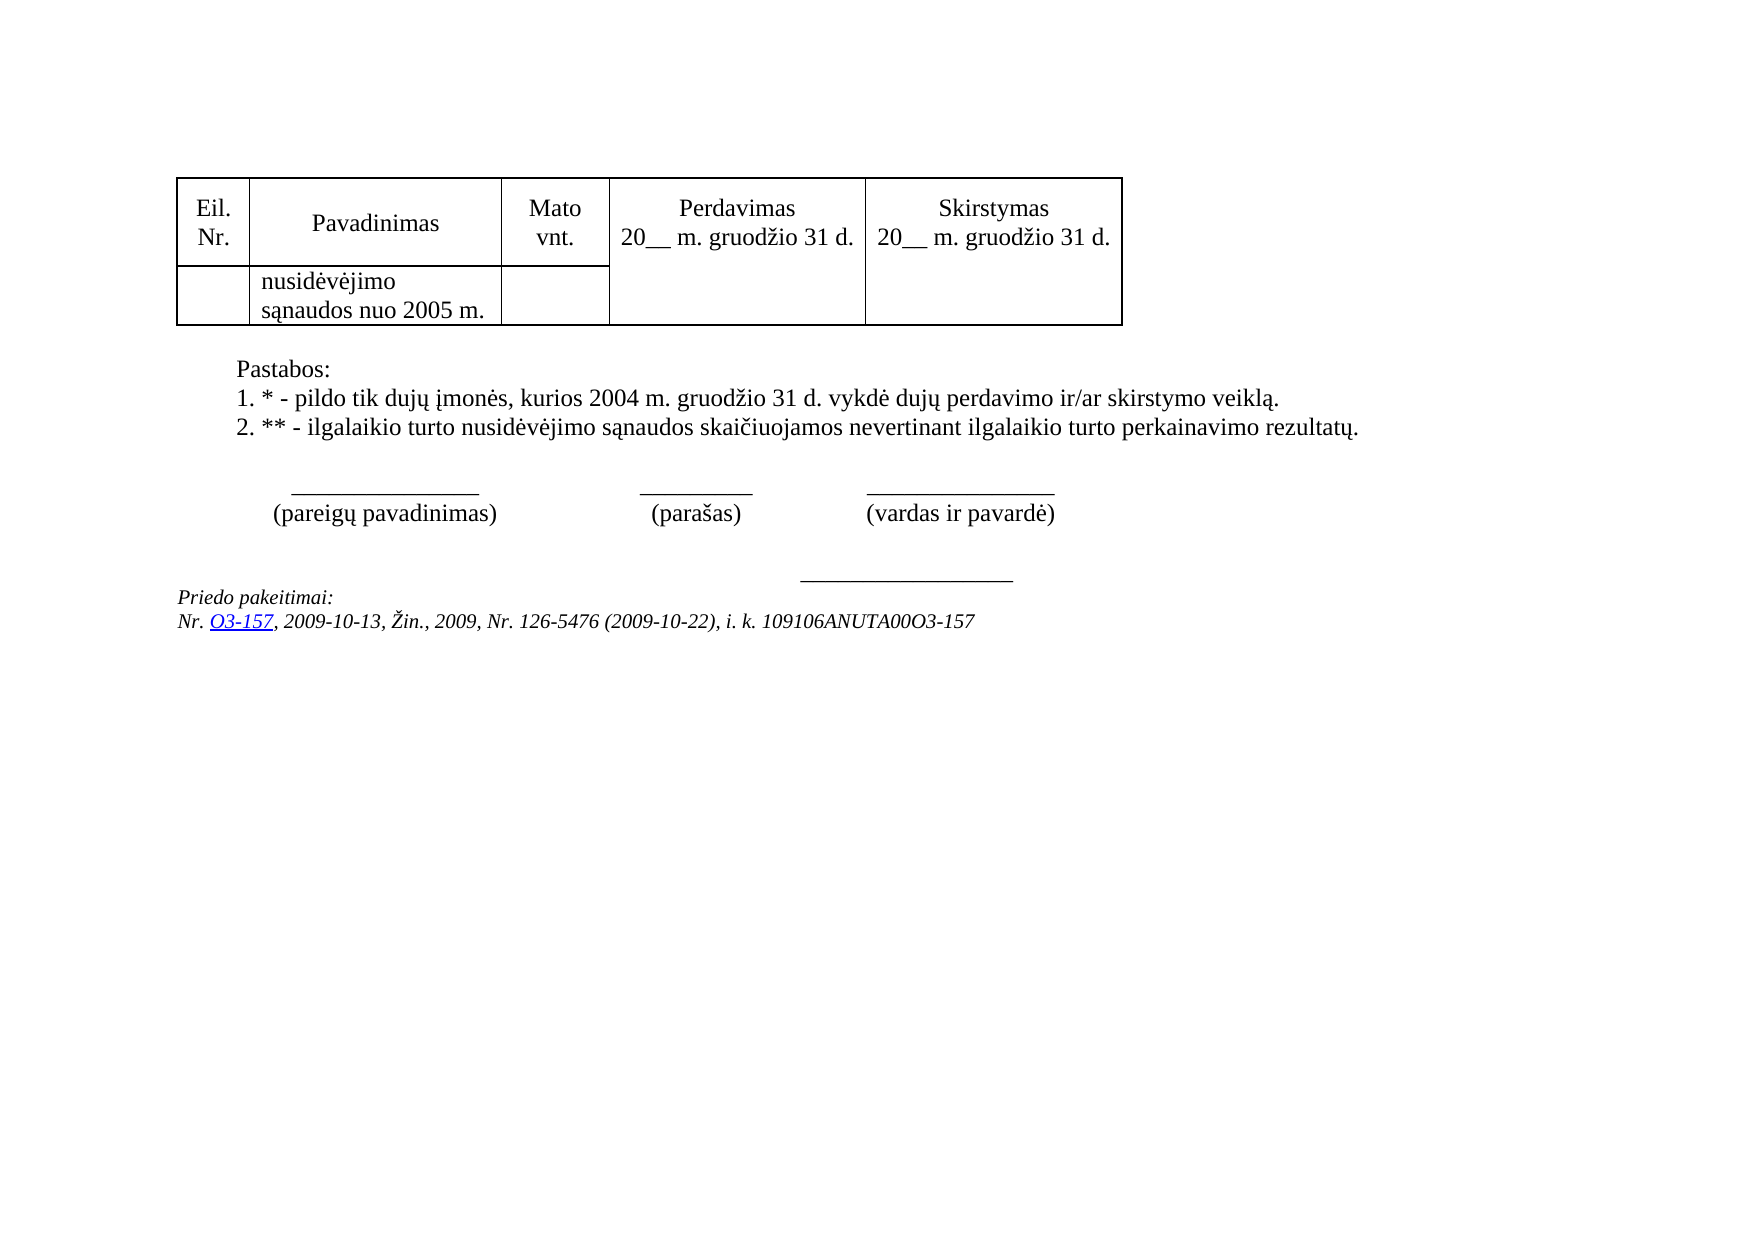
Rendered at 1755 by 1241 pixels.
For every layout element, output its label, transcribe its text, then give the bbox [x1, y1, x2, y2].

text Pastabos: [177, 354, 1636, 383]
table_header _________ (parašas) [593, 470, 799, 527]
table_cell [178, 267, 249, 324]
table_header _______________ (vardas ir pavardė) [799, 470, 1122, 527]
table_header Pavadinimas [250, 179, 501, 265]
text _________________ [177, 556, 1636, 584]
text 1. * - pildo tik dujų įmonės, kurios 2004 m. gruodžio 31 d. vykdė dujų perdavimo ir/ar skirstymo veiklą. [177, 383, 1636, 412]
text Priedo pakeitimai: [177, 584, 1636, 609]
text 2. ** - ilgalaikio turto nusidėvėjimo sąnaudos skaičiuojamos nevertinant ilgalaikio turto perkainavimo rezultatų. [177, 412, 1636, 441]
text Nr. O3-157, 2009-10-13, Žin., 2009, Nr. 126-5476 (2009-10-22), i. k. 109106ANUTA00O3-157 [177, 609, 1636, 633]
table_header Skirstymas 20__ m. gruodžio 31 d. [866, 179, 1121, 265]
table_header _______________ (pareigų pavadinimas) [177, 470, 593, 527]
table_cell [610, 265, 865, 324]
table_cell [502, 267, 609, 324]
table_header Perdavimas 20__ m. gruodžio 31 d. [610, 179, 865, 265]
table_header Mato vnt. [502, 179, 609, 265]
table_cell [866, 265, 1121, 324]
table_header Eil. Nr. [178, 179, 249, 265]
table_cell nusidėvėjimo sąnaudos nuo 2005 m. [250, 267, 501, 324]
